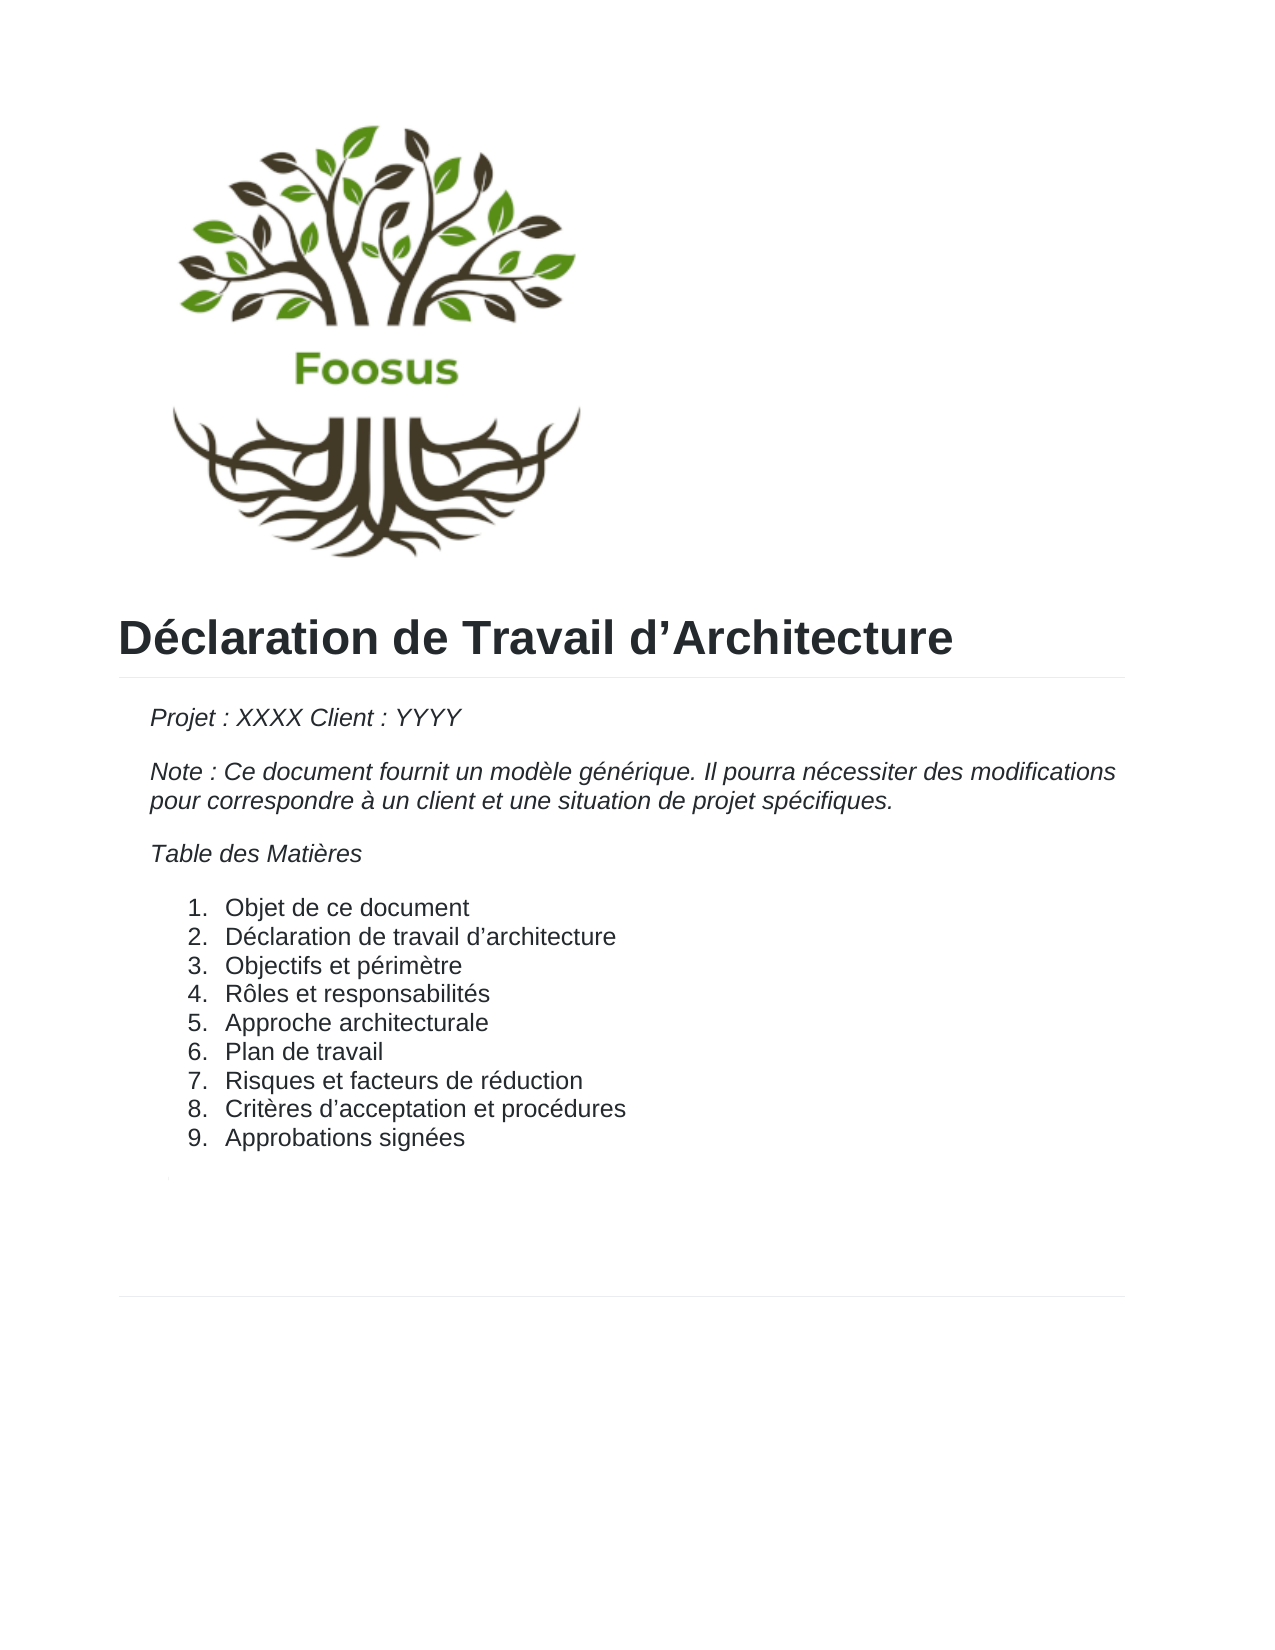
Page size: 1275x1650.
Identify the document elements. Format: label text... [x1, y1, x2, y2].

text Table des Matières [150, 839, 1125, 868]
list Plan de travail [187, 1037, 1125, 1066]
list Critères d’acceptation et procédures [187, 1094, 1125, 1123]
list Déclaration de travail d’architecture [187, 922, 1125, 951]
list Approbations signées [187, 1123, 1125, 1152]
list Risques et facteurs de réduction [187, 1066, 1125, 1094]
list Rôles et responsabilités [187, 979, 1125, 1008]
picture [150, 112, 604, 572]
list Approche architecturale [187, 1008, 1125, 1037]
list Objet de ce document [187, 893, 1125, 922]
text Note : Ce document fournit un modèle générique. Il pourra nécessiter des modifications pour correspondre à un client et une situation de projet spécifiques. [150, 757, 1125, 814]
text Projet : XXXX Client : YYYY [150, 703, 1125, 732]
list Objectifs et périmètre [187, 951, 1125, 979]
subtitle Déclaration de Travail d’Architecture [119, 609, 1125, 677]
